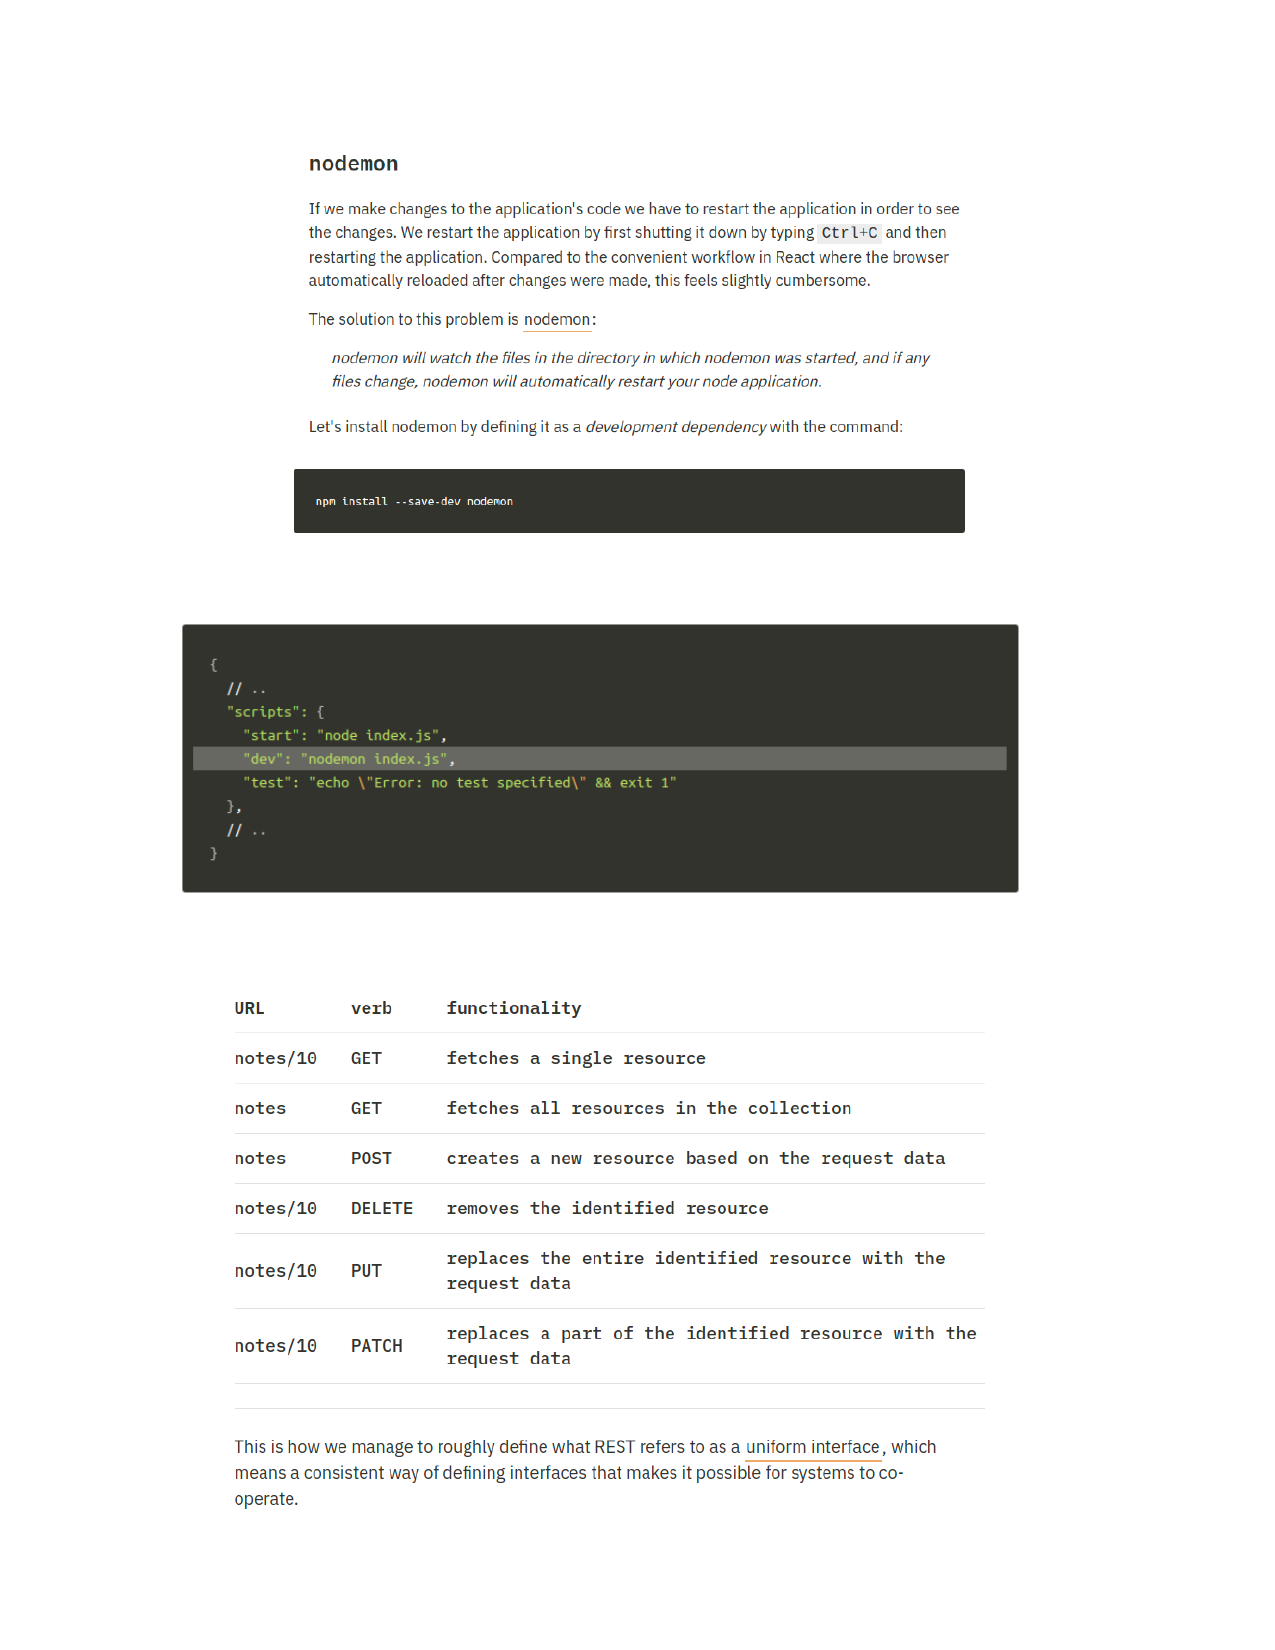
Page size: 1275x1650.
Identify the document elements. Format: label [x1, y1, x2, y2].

picture [187, 981, 1028, 1517]
picture [146, 602, 1041, 915]
picture [245, 127, 1005, 554]
